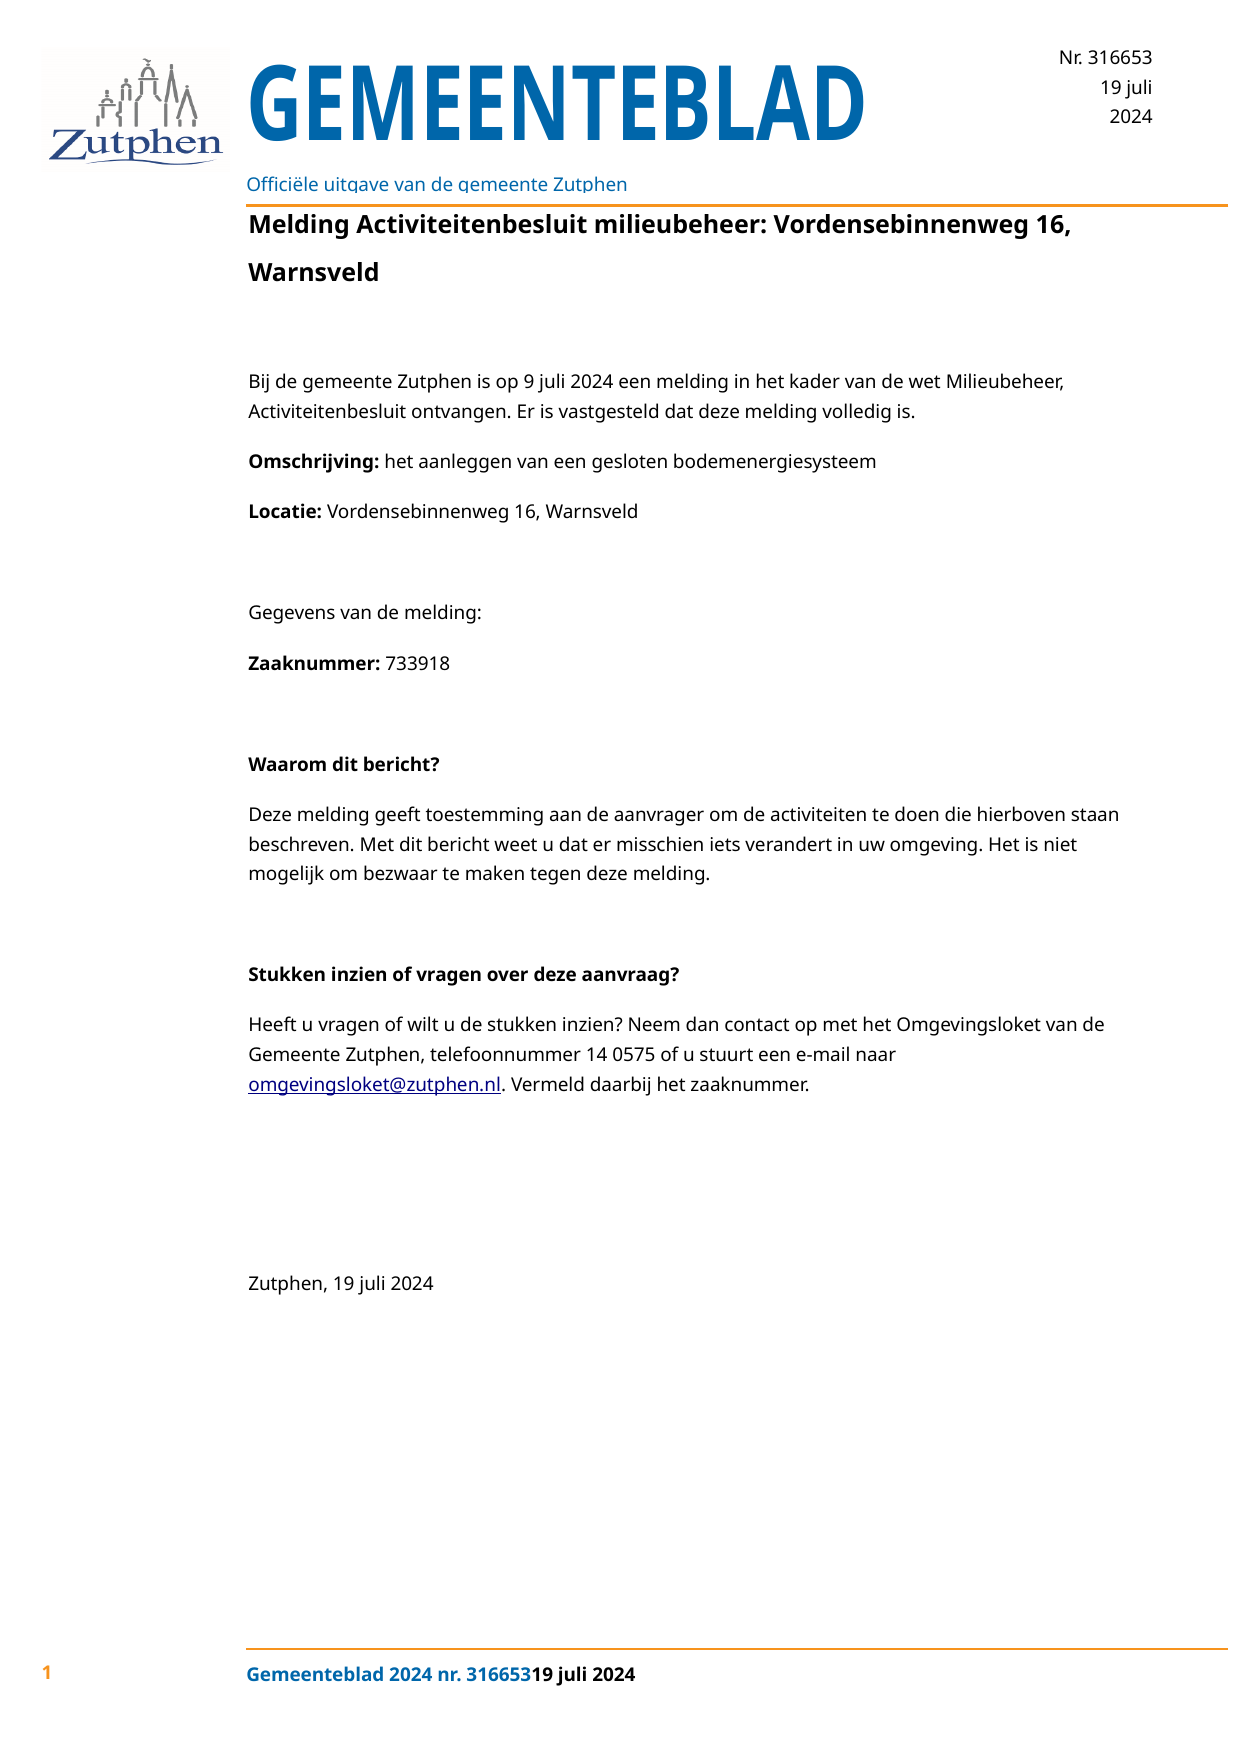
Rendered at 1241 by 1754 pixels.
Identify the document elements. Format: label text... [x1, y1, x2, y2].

text Stukken inzien of vragen over deze aanvraag? [248, 961, 1152, 987]
text Gegevens van de melding: [248, 599, 1152, 625]
text Bij de gemeente Zutphen is op 9 juli 2024 een melding in het kader van de wet Milieubeheer, Activiteitenbesluit ontvangen. Er is vastgesteld dat deze melding volledig is. [248, 368, 1152, 424]
text Deze melding geeft toestemming aan de aanvrager om de activiteiten te doen die hierboven staan beschreven. Met dit bericht weet u dat er misschien iets verandert in uw omgeving. Het is niet mogelijk om bezwaar te maken tegen deze melding. [248, 801, 1152, 886]
text Omschrijving: het aanleggen van een gesloten bodemenergiesysteem [248, 448, 1152, 474]
text Heeft u vragen of wilt u de stukken inzien? Neem dan contact op met het Omgevingsloket van de Gemeente Zutphen, telefoonnummer 14 0575 of u stuurt een e-mail naar omgevingsloket@zutphen.nl. Vermeld daarbij het zaaknummer. [248, 1012, 1152, 1097]
text Zaaknummer: 733918 [248, 650, 1152, 676]
text Zutphen, 19 juli 2024 [248, 1270, 1152, 1296]
text Melding Activiteitenbesluit milieubeheer: Vordensebinnenweg 16, Warnsveld [248, 207, 1152, 288]
text Locatie: Vordensebinnenweg 16, Warnsveld [248, 499, 1152, 524]
text Waarom dit bericht? [248, 751, 1152, 777]
picture [41, 47, 231, 172]
